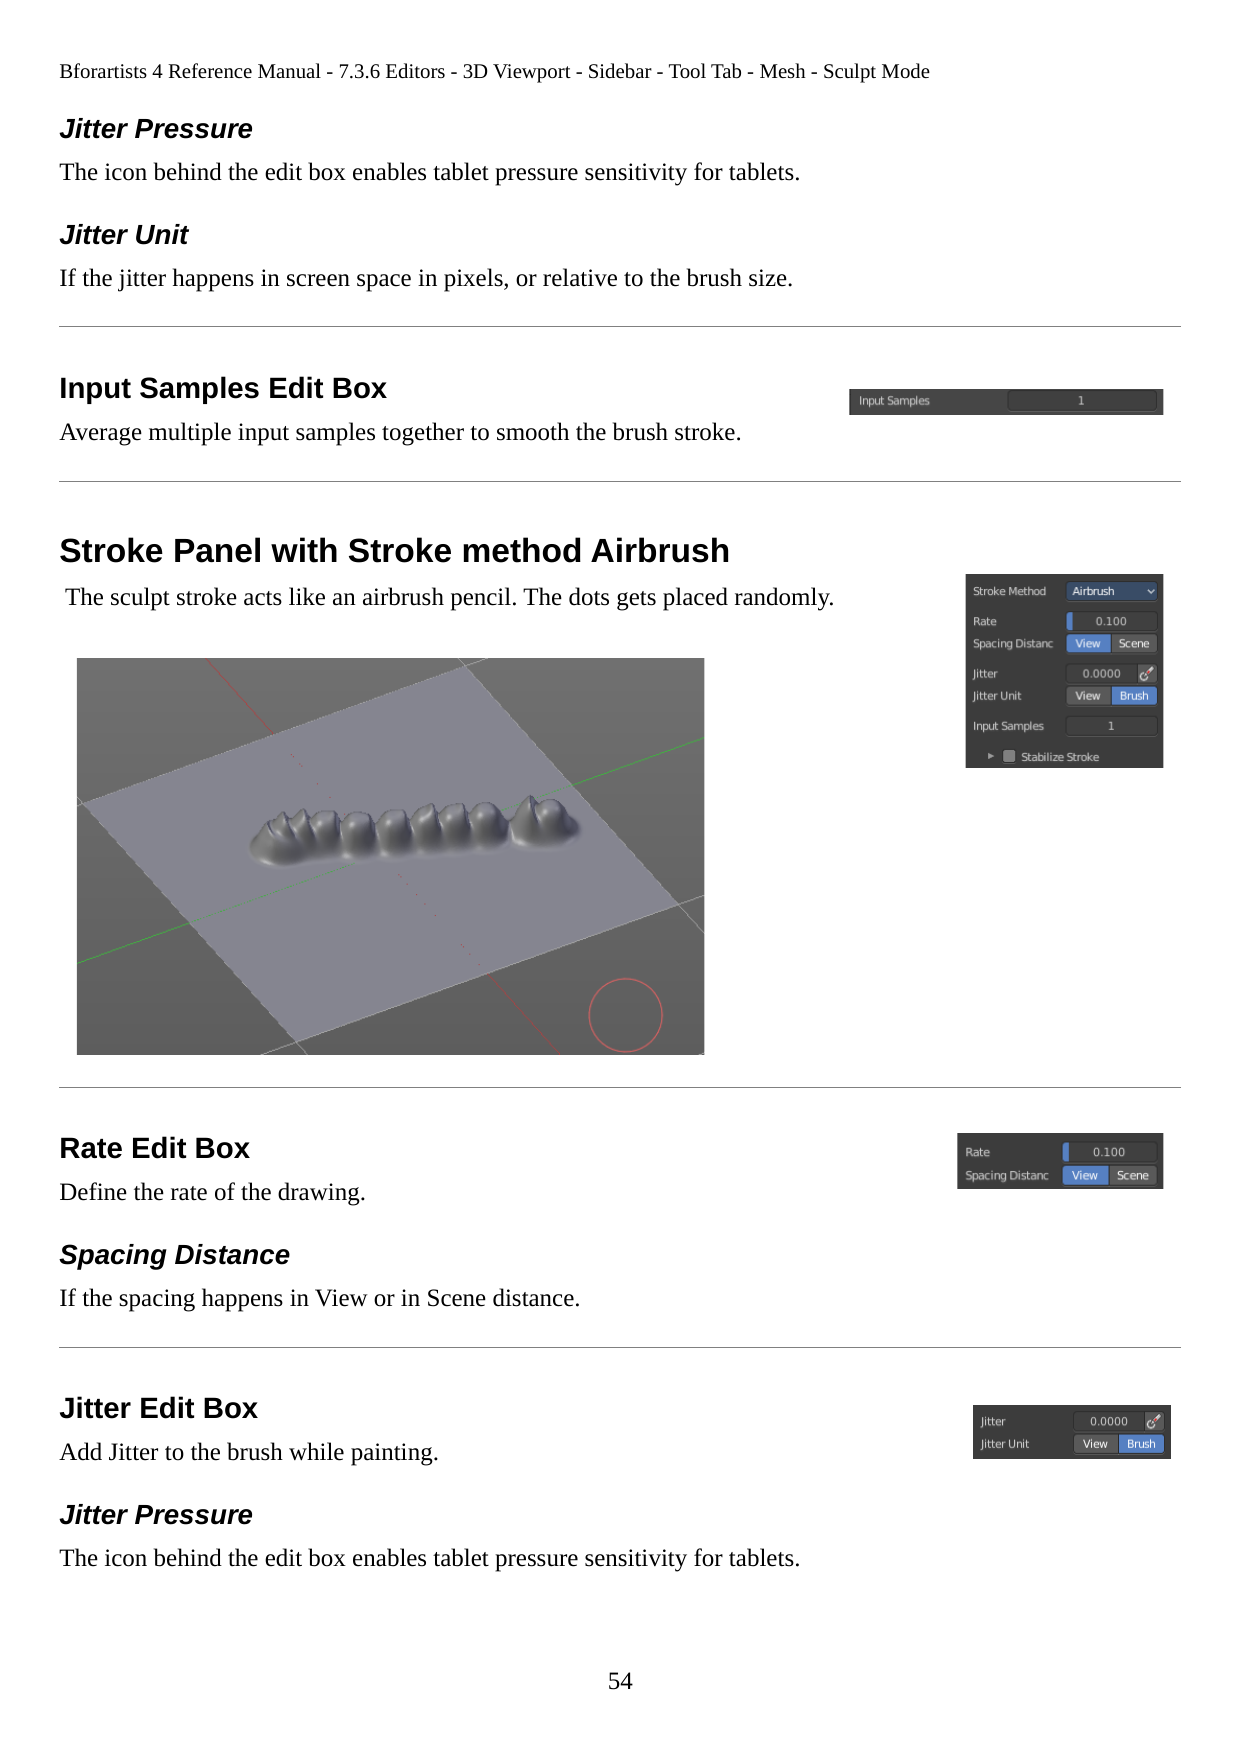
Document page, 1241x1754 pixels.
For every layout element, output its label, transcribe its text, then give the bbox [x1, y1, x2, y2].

subtitle Jitter Pressure [59, 113, 1181, 144]
text The sculpt stroke acts like an airbrush pencil. The dots gets placed randomly. [59, 582, 965, 611]
subtitle Rate Edit Box [59, 1131, 1181, 1164]
text Average multiple input samples together to smooth the brush stroke. [59, 417, 1181, 446]
picture [76, 658, 705, 1055]
picture [973, 1405, 1171, 1459]
subtitle Input Samples Edit Box [59, 371, 1181, 404]
subtitle Stroke Panel with Stroke method Airbrush [59, 531, 1181, 570]
text If the jitter happens in screen space in pixels, or relative to the brush size. [59, 263, 1181, 292]
picture [965, 574, 1164, 768]
subtitle Jitter Edit Box [59, 1391, 1181, 1424]
picture [849, 389, 1164, 415]
picture [957, 1133, 1164, 1189]
text If the spacing happens in View or in Scene distance. [59, 1283, 1181, 1312]
text Add Jitter to the brush while painting. [59, 1437, 1181, 1466]
subtitle Jitter Pressure [59, 1499, 1181, 1531]
text Define the rate of the drawing. [59, 1177, 1181, 1206]
subtitle Jitter Unit [59, 218, 1181, 250]
subtitle Spacing Distance [59, 1239, 1181, 1271]
text The icon behind the edit box enables tablet pressure sensitivity for tablets. [59, 1543, 1181, 1572]
text The icon behind the edit box enables tablet pressure sensitivity for tablets. [59, 157, 1181, 186]
